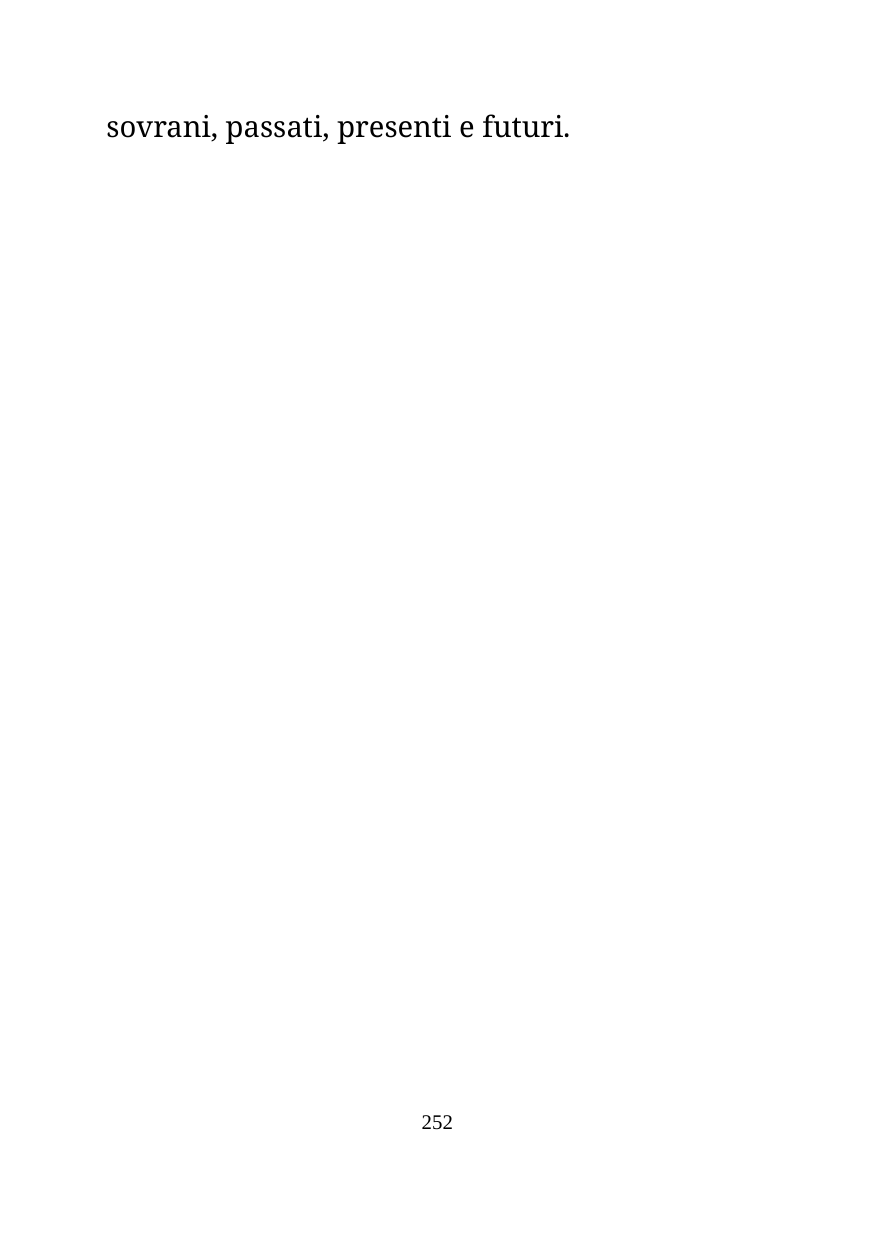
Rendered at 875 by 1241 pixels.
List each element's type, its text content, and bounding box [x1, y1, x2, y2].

text sovrani, passati, presenti e futuri. [106, 106, 768, 146]
